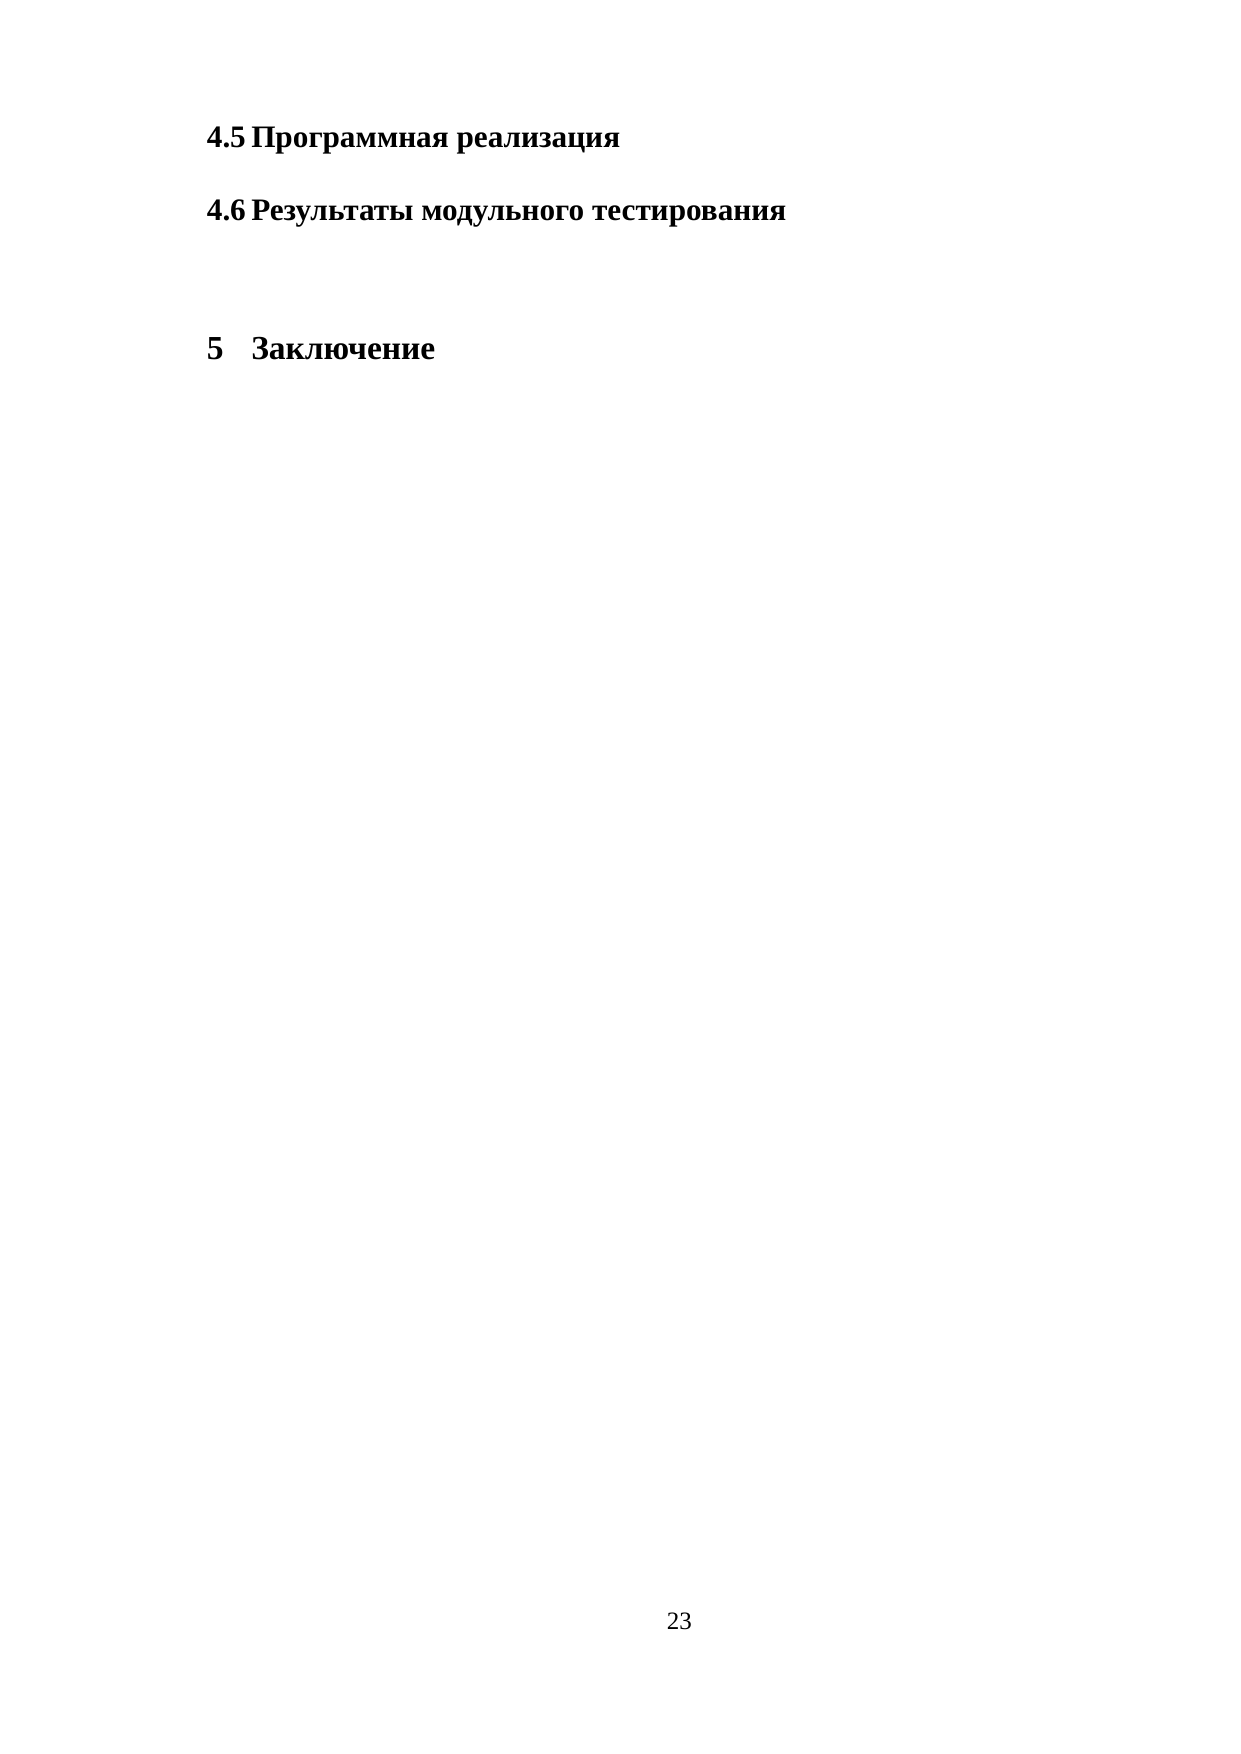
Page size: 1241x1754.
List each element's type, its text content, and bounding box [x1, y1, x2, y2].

subtitle Заключение [177, 328, 1181, 366]
subtitle Результаты модульного тестирования [177, 192, 1181, 227]
subtitle Программная реализация [177, 118, 1181, 154]
